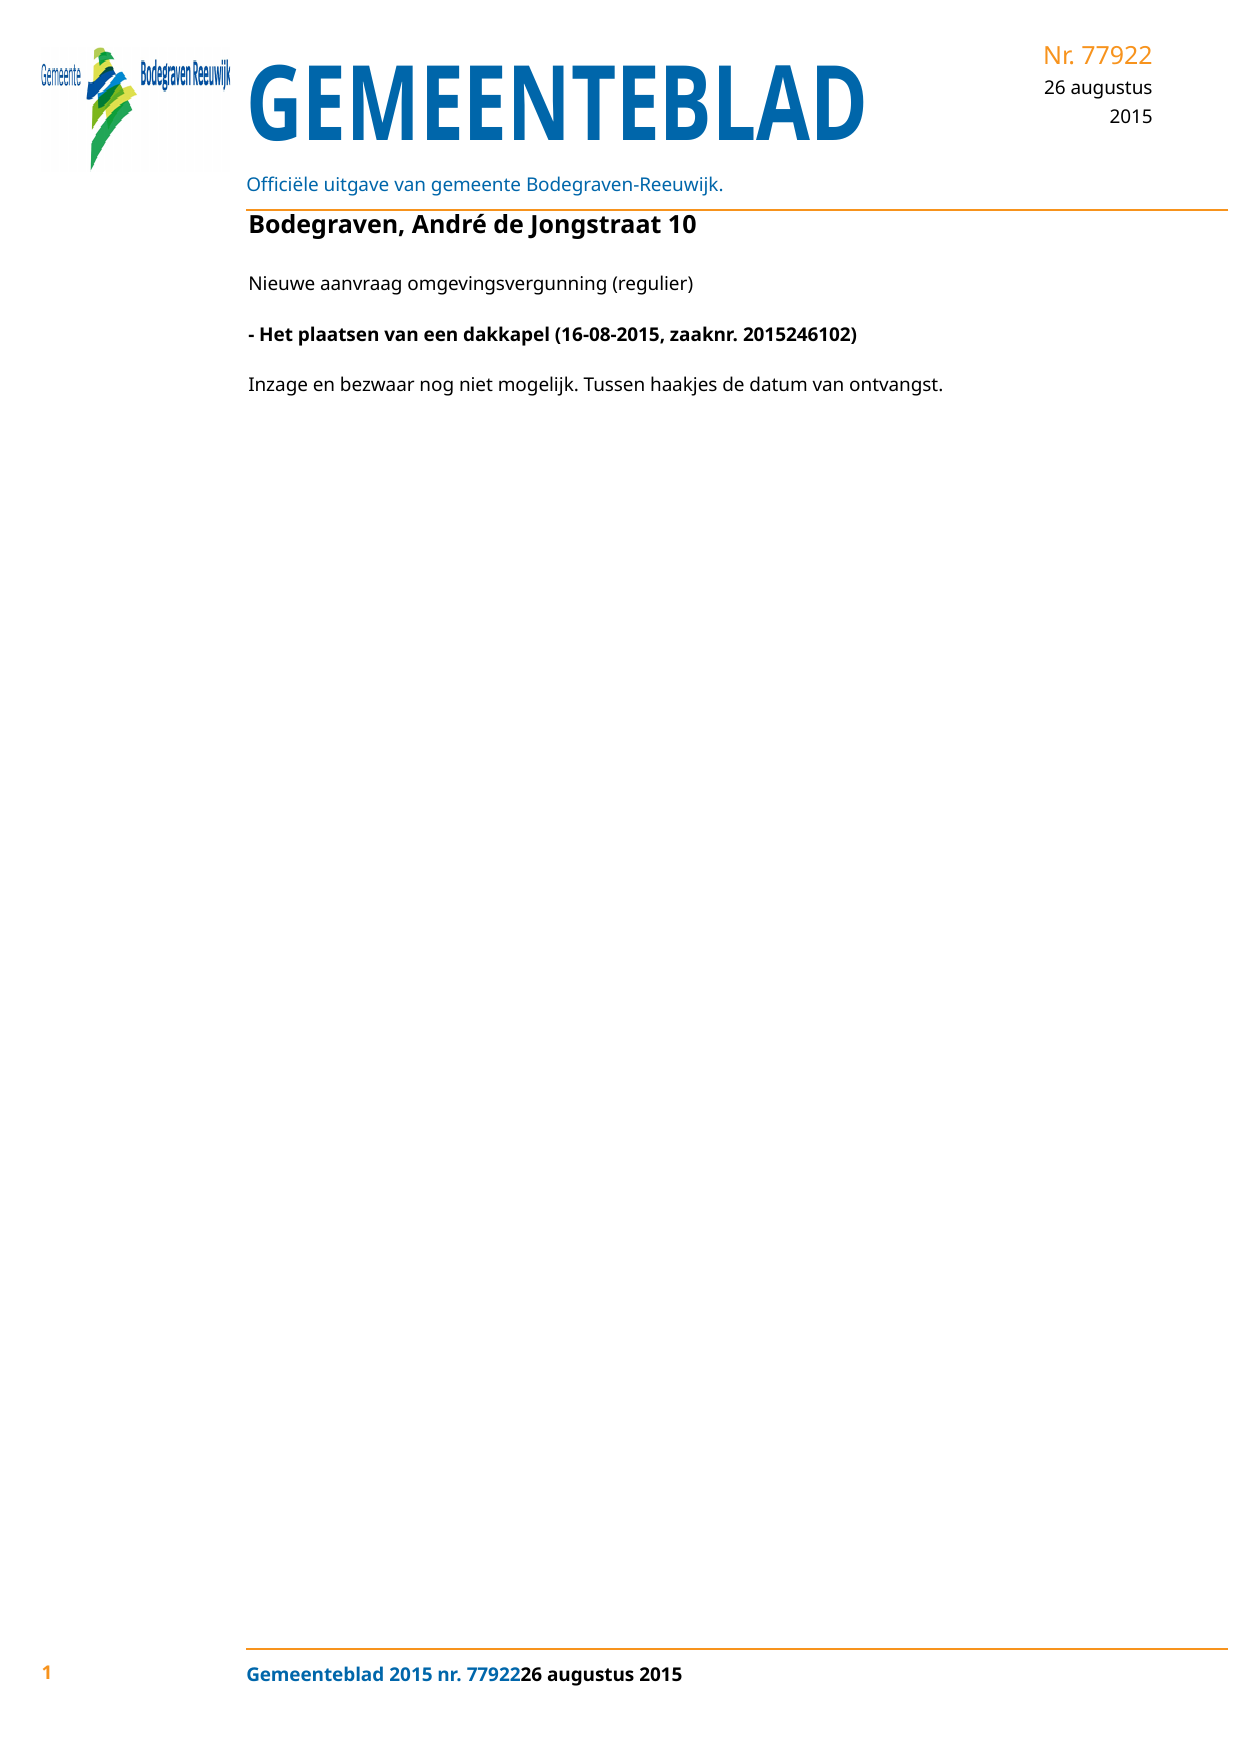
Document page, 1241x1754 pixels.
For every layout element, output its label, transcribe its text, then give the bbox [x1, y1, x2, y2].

text - Het plaatsen van een dakkapel (16‑08‑2015, zaaknr. 2015246102) [248, 321, 1152, 346]
picture [41, 47, 231, 172]
text Bodegraven, André de Jongstraat 10 [248, 211, 1152, 241]
text Nieuwe aanvraag omgevingsvergunning (regulier) [248, 270, 1152, 296]
text Inzage en bezwaar nog niet mogelijk. Tussen haakjes de datum van ontvangst. [248, 371, 1152, 397]
